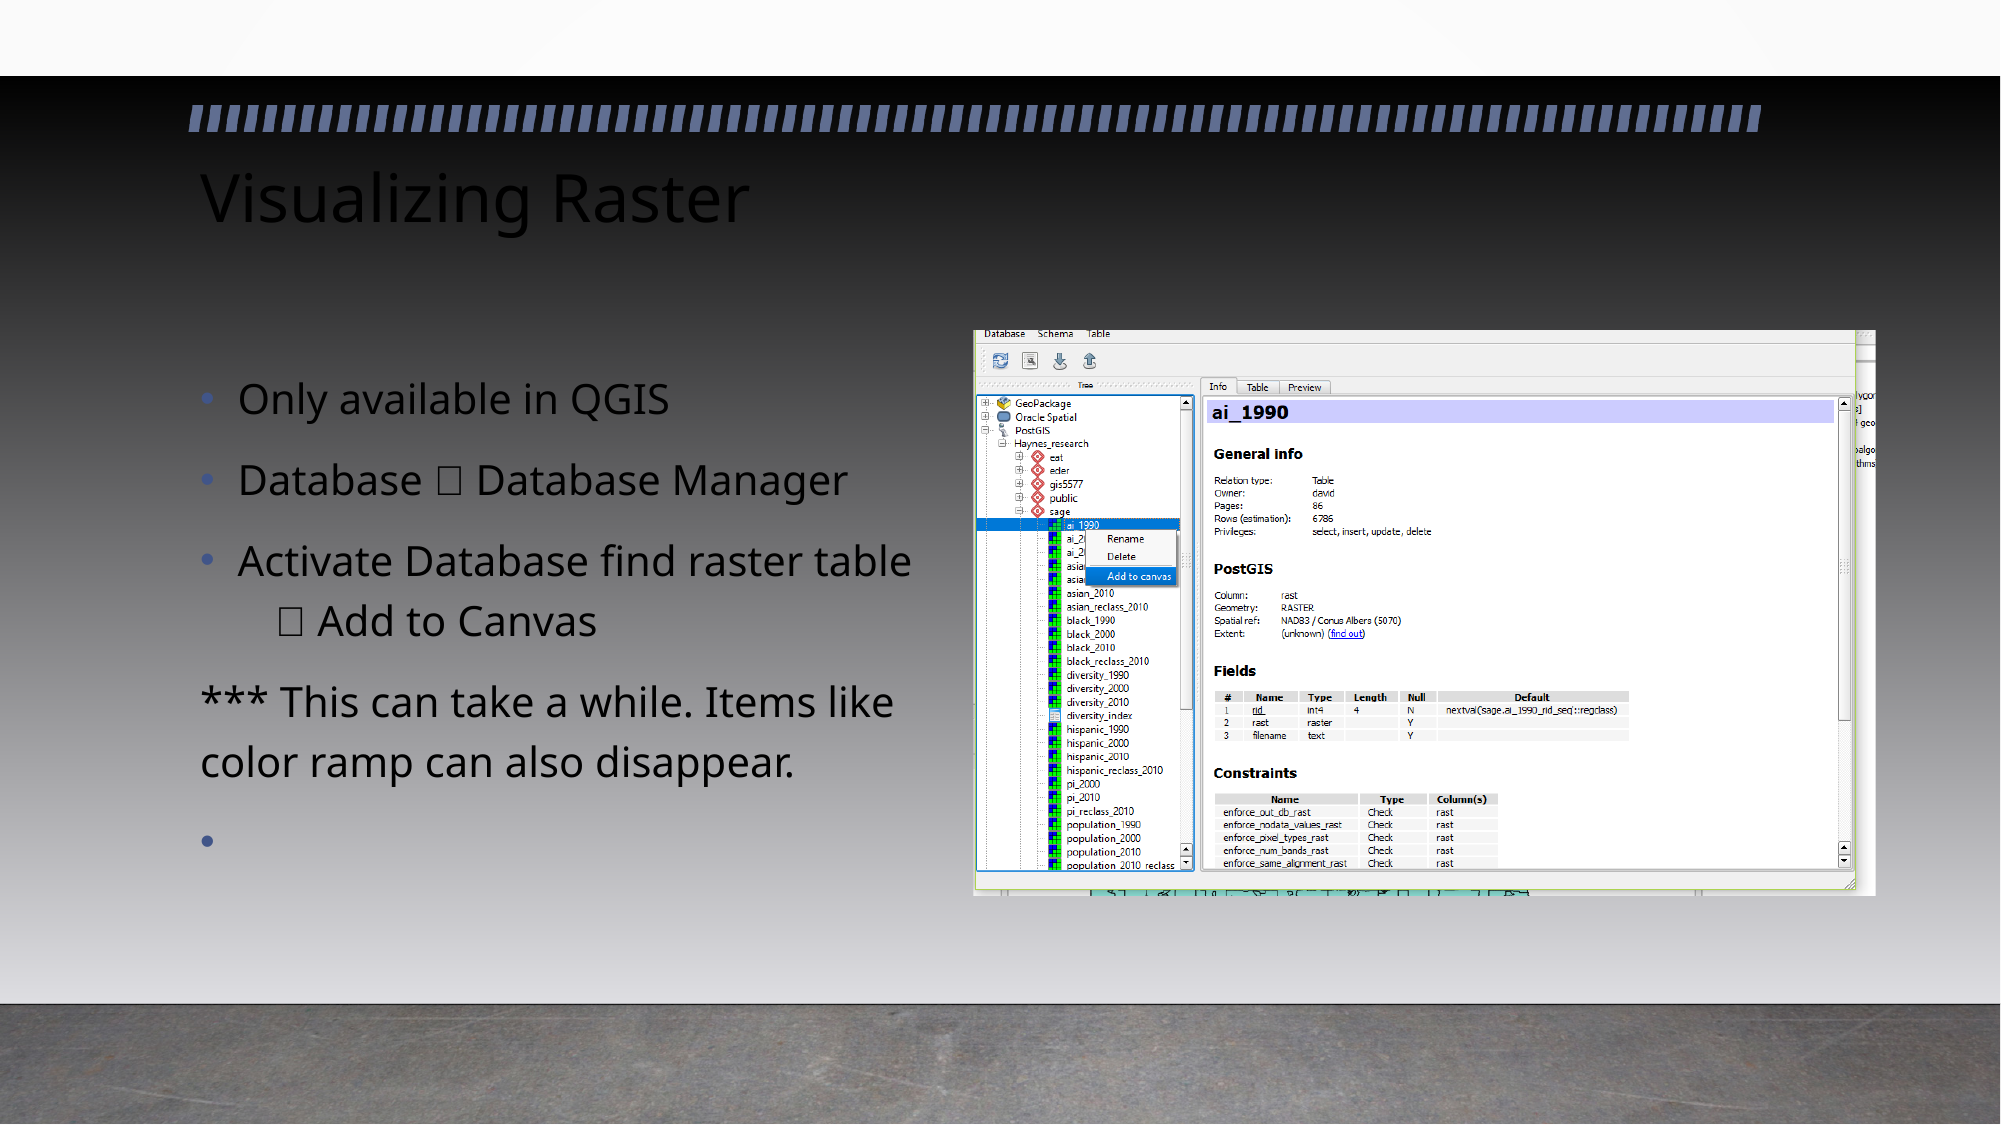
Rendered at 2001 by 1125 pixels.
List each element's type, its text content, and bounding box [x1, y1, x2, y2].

title Visualizing Raster [185, 157, 1762, 331]
list Only available in QGIS Database  Database Manager Activate Database find raster table  Add to Canvas *** This can take a while. Items like color ramp can also disappear. [185, 355, 948, 896]
picture [973, 330, 1876, 896]
